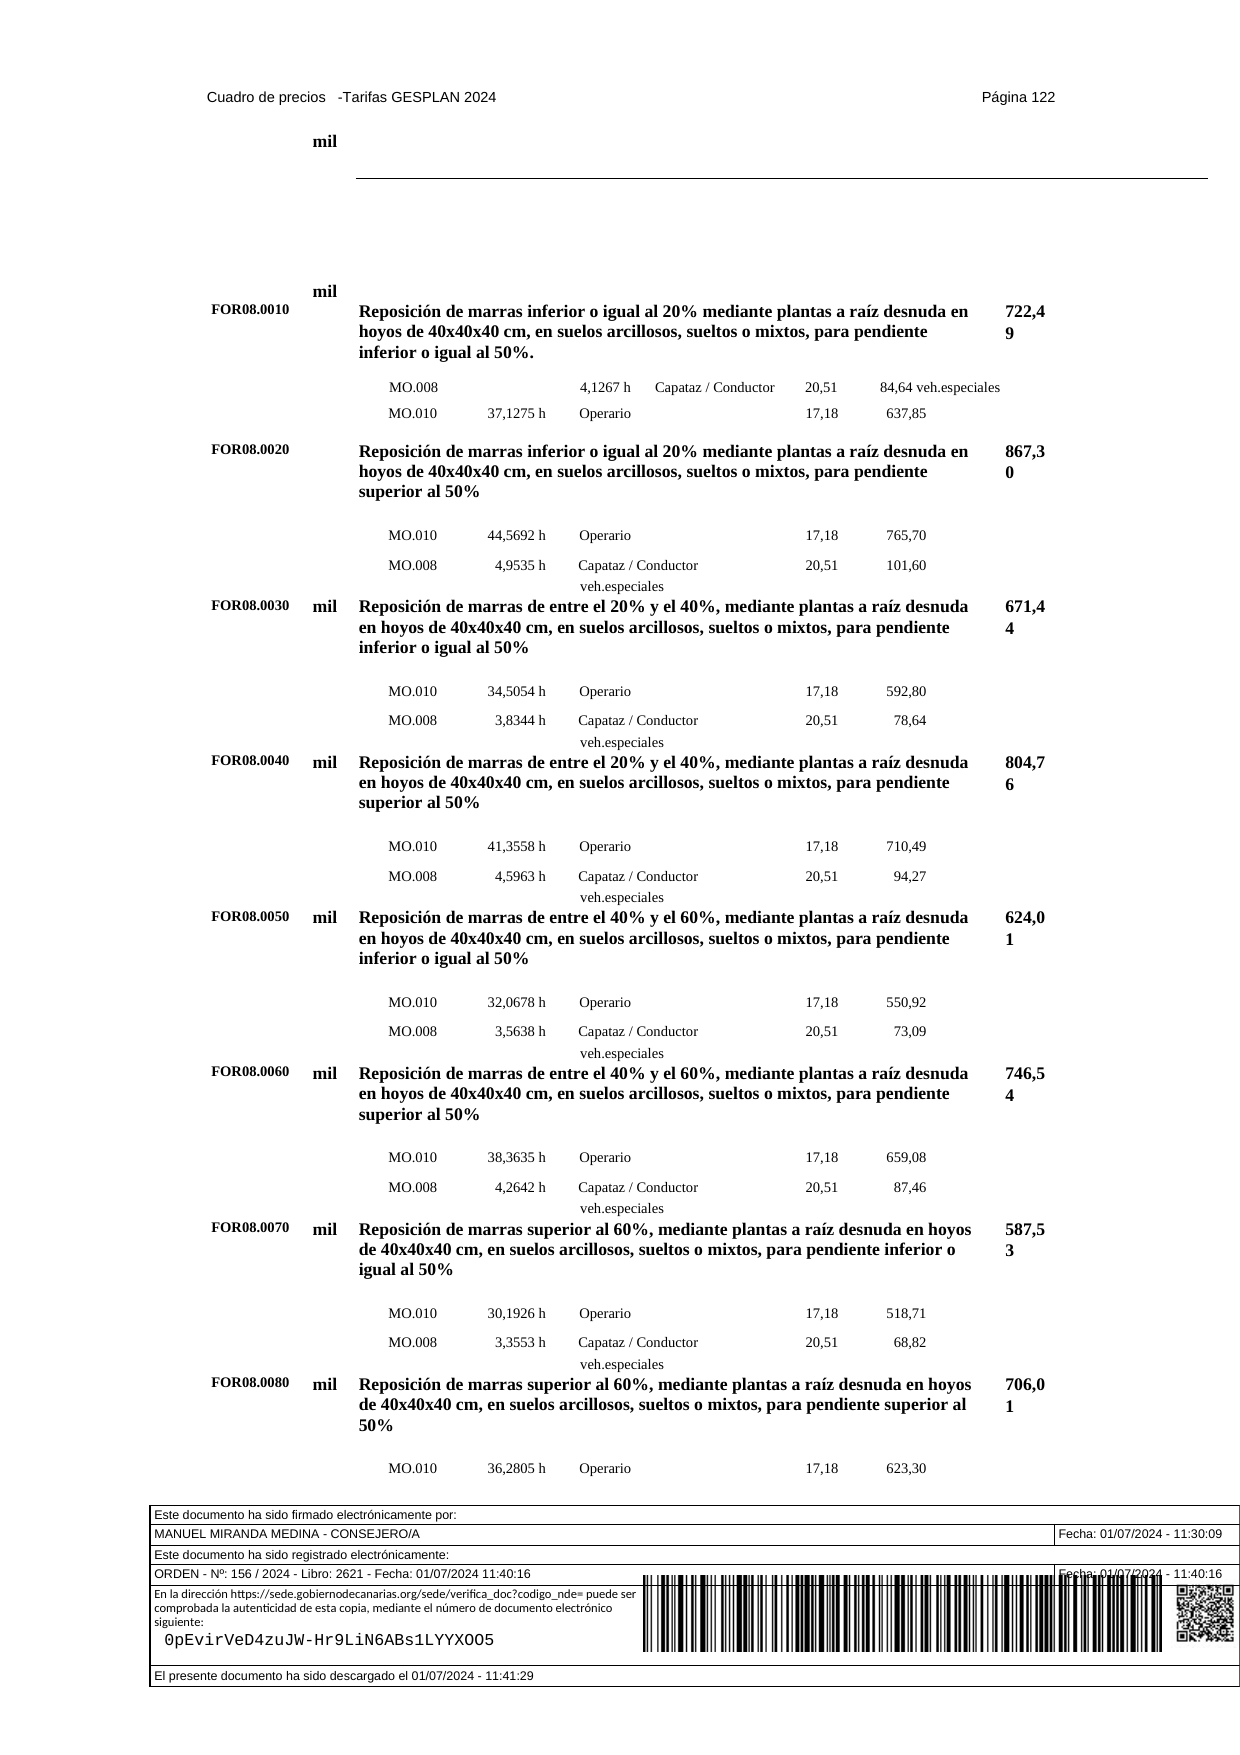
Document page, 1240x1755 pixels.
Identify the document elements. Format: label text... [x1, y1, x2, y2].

table_cell 867,30 [1005, 441, 1053, 596]
table_cell FOR08.0080 [211, 1374, 312, 1505]
table_cell 587,53 [1005, 1218, 1053, 1374]
table_cell 706,01 [1005, 1374, 1053, 1505]
table_cell FOR08.0020 [211, 441, 312, 596]
table_cell mil [313, 1063, 358, 1218]
table_cell Reposición de marras superior al 60%, mediante plantas a raíz desnuda en hoyos de 40x40x40 cm, en suelos arcillosos, sueltos o mixtos, para pendiente inferior o igual al 50% MO.010 30,1926 h Operario 17,18 518,71 MO.008 3,3553 h Capataz / Conductor 20,51 68,82 veh.especiales [359, 1218, 1005, 1374]
table_cell 746,54 [1005, 1063, 1053, 1218]
table_cell FOR08.0070 [211, 1218, 312, 1374]
table_cell mil [313, 596, 358, 752]
table_header Reposición de marras inferior o igual al 20% mediante plantas a raíz desnuda en hoyos de 40x40x40 cm, en suelos arcillosos, sueltos o mixtos, para pendiente inferior o igual al 50%. MO.008 4,1267 h Capataz / Conductor 20,51 84,64 veh.especiales MO.010 37,1275 h Operario 17,18 637,85 [359, 301, 1005, 441]
table_cell Reposición de marras de entre el 40% y el 60%, mediante plantas a raíz desnuda en hoyos de 40x40x40 cm, en suelos arcillosos, sueltos o mixtos, para pendiente inferior o igual al 50% MO.010 32,0678 h Operario 17,18 550,92 MO.008 3,5638 h Capataz / Conductor 20,51 73,09 veh.especiales [359, 907, 1005, 1063]
table_header [313, 301, 358, 441]
table_cell 624,01 [1005, 907, 1053, 1063]
table_cell Reposición de marras de entre el 20% y el 40%, mediante plantas a raíz desnuda en hoyos de 40x40x40 cm, en suelos arcillosos, sueltos o mixtos, para pendiente superior al 50% MO.010 41,3558 h Operario 17,18 710,49 MO.008 4,5963 h Capataz / Conductor 20,51 94,27 veh.especiales [359, 752, 1005, 907]
table_cell mil [313, 1218, 358, 1374]
table_cell FOR08.0060 [211, 1063, 312, 1218]
table_cell mil [313, 752, 358, 907]
table_cell FOR08.0030 [211, 596, 312, 752]
table_cell FOR08.0040 [211, 752, 312, 907]
table_cell mil [313, 907, 358, 1063]
table_cell Reposición de marras superior al 60%, mediante plantas a raíz desnuda en hoyos de 40x40x40 cm, en suelos arcillosos, sueltos o mixtos, para pendiente superior al 50% MO.010 36,2805 h Operario 17,18 623,30 [359, 1374, 1005, 1505]
table_header 722,49 [1005, 301, 1053, 441]
table_cell 671,44 [1005, 596, 1053, 752]
table_header FOR08.0010 [211, 301, 312, 441]
table_cell Reposición de marras inferior o igual al 20% mediante plantas a raíz desnuda en hoyos de 40x40x40 cm, en suelos arcillosos, sueltos o mixtos, para pendiente superior al 50% MO.010 44,5692 h Operario 17,18 765,70 MO.008 4,9535 h Capataz / Conductor 20,51 101,60 veh.especiales [359, 441, 1005, 596]
table_cell [313, 441, 358, 596]
table_cell mil [313, 1374, 358, 1505]
table_cell Reposición de marras de entre el 20% y el 40%, mediante plantas a raíz desnuda en hoyos de 40x40x40 cm, en suelos arcillosos, sueltos o mixtos, para pendiente inferior o igual al 50% MO.010 34,5054 h Operario 17,18 592,80 MO.008 3,8344 h Capataz / Conductor 20,51 78,64 veh.especiales [359, 596, 1005, 752]
table_cell Reposición de marras de entre el 40% y el 60%, mediante plantas a raíz desnuda en hoyos de 40x40x40 cm, en suelos arcillosos, sueltos o mixtos, para pendiente superior al 50% MO.010 38,3635 h Operario 17,18 659,08 MO.008 4,2642 h Capataz / Conductor 20,51 87,46 veh.especiales [359, 1063, 1005, 1218]
table_cell 804,76 [1005, 752, 1053, 907]
table_cell FOR08.0050 [211, 907, 312, 1063]
